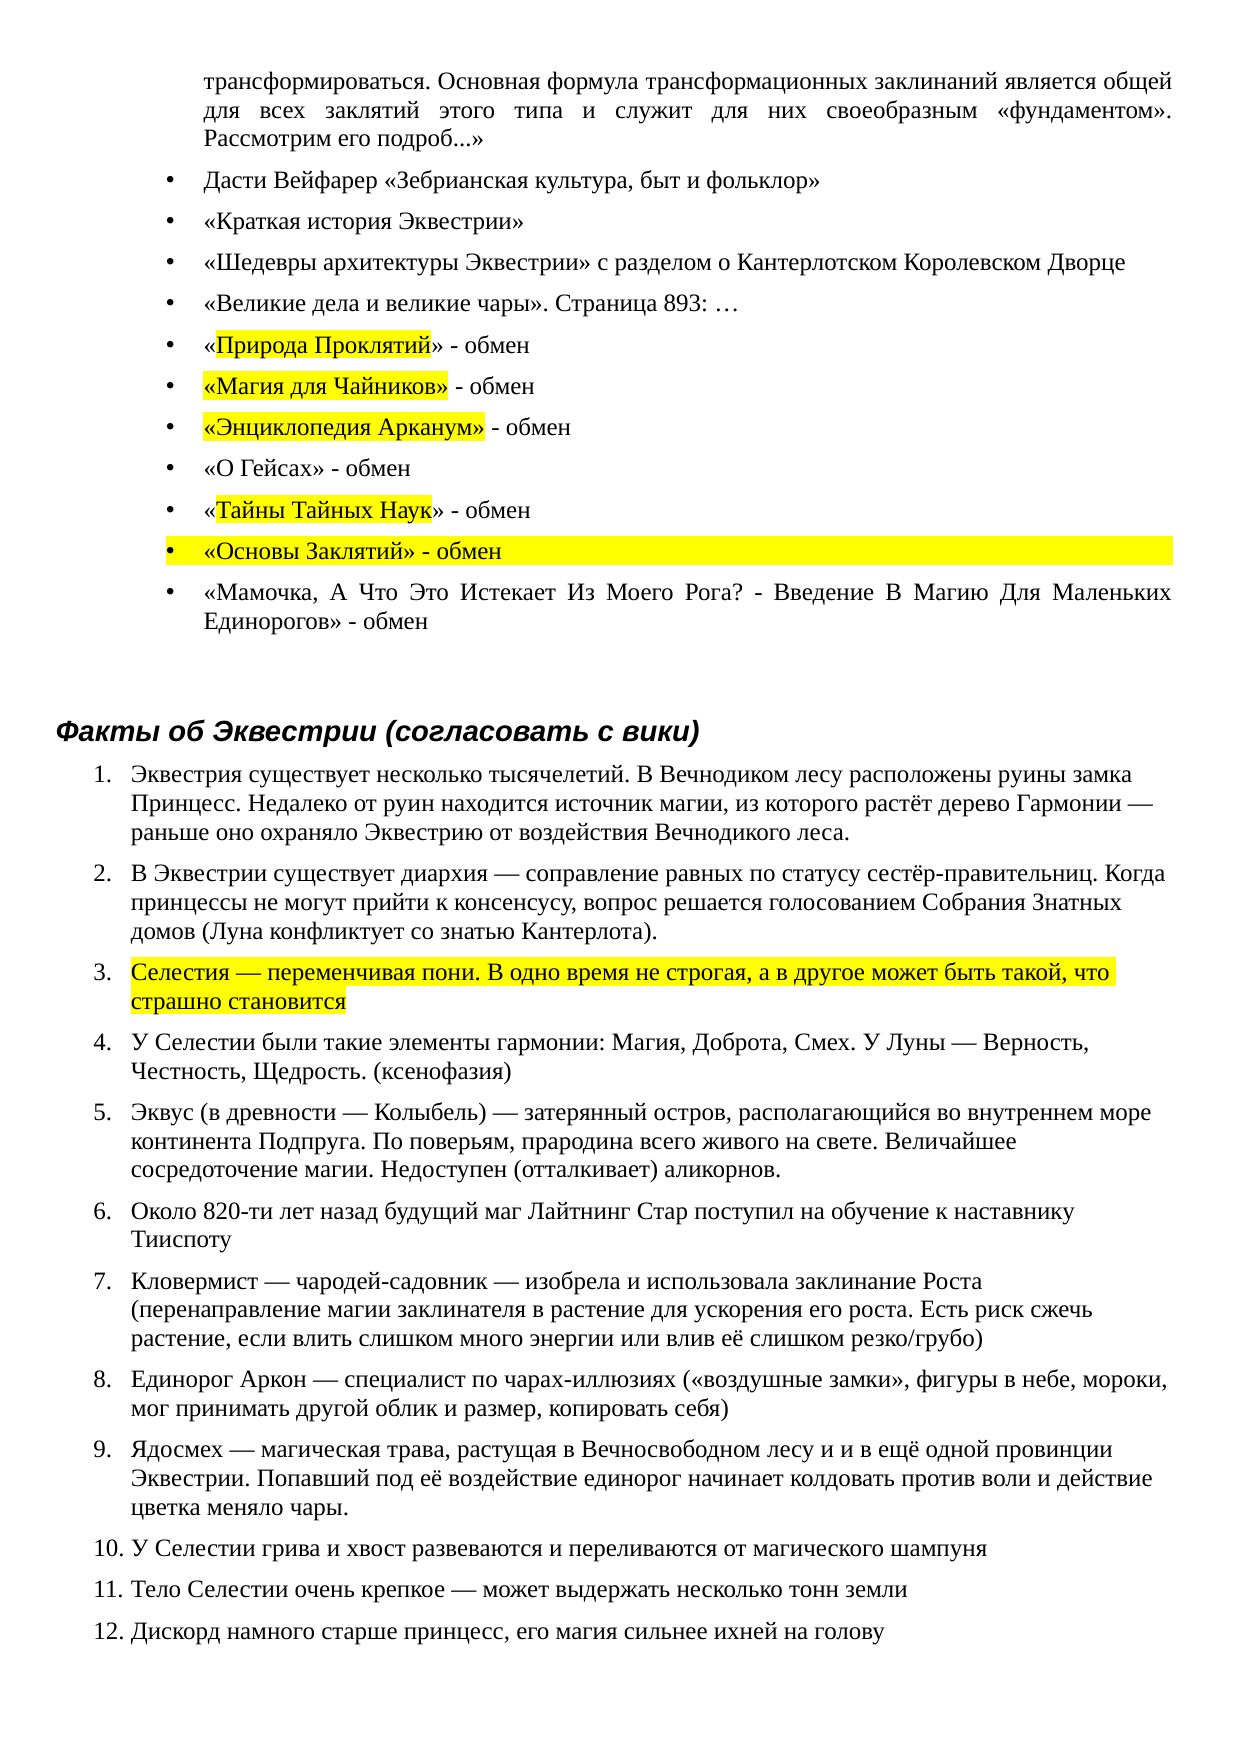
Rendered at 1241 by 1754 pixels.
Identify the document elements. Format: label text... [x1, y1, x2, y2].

list В Эквестрии существует диархия — соправление равных по статусу сестёр-правительниц. Когда принцессы не могут прийти к консенсусу, вопрос решается голосованием Собрания Знатных домов (Луна конфликтует со знатью Кантерлота). [93, 858, 1173, 944]
list «Краткая история Эквестрии» [166, 206, 1173, 235]
list Дискорд намного старше принцесс, его магия сильнее ихней на голову [93, 1616, 1173, 1644]
list Ядосмех — магическая трава, растущая в Вечносвободном лесу и и в ещё одной провинции Эквестрии. Попавший под её воздействие единорог начинает колдовать против воли и действие цветка меняло чары. [93, 1434, 1173, 1521]
list Дасти Вейфарер «Зебрианская культура, быт и фольклор» [166, 165, 1173, 193]
list Эквестрия существует несколько тысячелетий. В Вечнодиком лесу расположены руины замка Принцесс. Недалеко от руин находится источник магии, из которого растёт дерево Гармонии — раньше оно охраняло Эквестрию от воздействия Вечнодикого леса. [93, 759, 1173, 846]
list «Мамочка, А Что Это Истекает Из Моего Рога? - Введение В Магию Для Маленьких Единорогов» - обмен [166, 577, 1173, 635]
list трансформироваться. Основная формула трансформационных заклинаний является общей для всех заклятий этого типа и служит для них своеобразным «фундаментом». Рассмотрим его подроб...» [166, 66, 1173, 152]
list Тело Селестии очень крепкое — может выдержать несколько тонн земли [93, 1574, 1173, 1603]
list «Энциклопедия Арканум» - обмен [166, 412, 1173, 441]
list «Основы Заклятий» - обмен [166, 536, 1173, 565]
list «Магия для Чайников» - обмен [166, 371, 1173, 400]
list «О Гейсах» - обмен [166, 453, 1173, 482]
list «Шедевры архитектуры Эквестрии» с разделом о Кантерлотском Королевском Дворце [166, 247, 1173, 276]
list Эквус (в древности — Колыбель) — затерянный остров, располагающийся во внутреннем море континента Подпруга. По поверьям, прародина всего живого на свете. Величайшее сосредоточение магии. Недоступен (отталкивает) аликорнов. [93, 1097, 1173, 1183]
list Кловермист — чародей-садовник — изобрела и использовала заклинание Роста (перенаправление магии заклинателя в растение для ускорения его роста. Есть риск сжечь растение, если влить слишком много энергии или влив её слишком резко/грубо) [93, 1266, 1173, 1352]
list «Природа Проклятий» - обмен [166, 330, 1173, 358]
list Единорог Аркон — специалист по чарах-иллюзиях («воздушные замки», фигуры в небе, мороки, мог принимать другой облик и размер, копировать себя) [93, 1364, 1173, 1422]
list Около 820-ти лет назад будущий маг Лайтнинг Стар поступил на обучение к наставнику Тииспоту [93, 1196, 1173, 1253]
list Селестия — переменчивая пони. В одно время не строгая, а в другое может быть такой, что страшно становится [93, 957, 1173, 1014]
list У Селестии были такие элементы гармонии: Магия, Доброта, Смех. У Луны — Верность, Честность, Щедрость. (ксенофазия) [93, 1027, 1173, 1084]
subtitle Факты об Эквестрии (согласовать с вики) [56, 713, 1173, 747]
list «Тайны Тайных Наук» - обмен [166, 495, 1173, 523]
list У Селестии грива и хвост развеваются и переливаются от магического шампуня [93, 1533, 1173, 1562]
list «Великие дела и великие чары». Страница 893: … [166, 288, 1173, 317]
